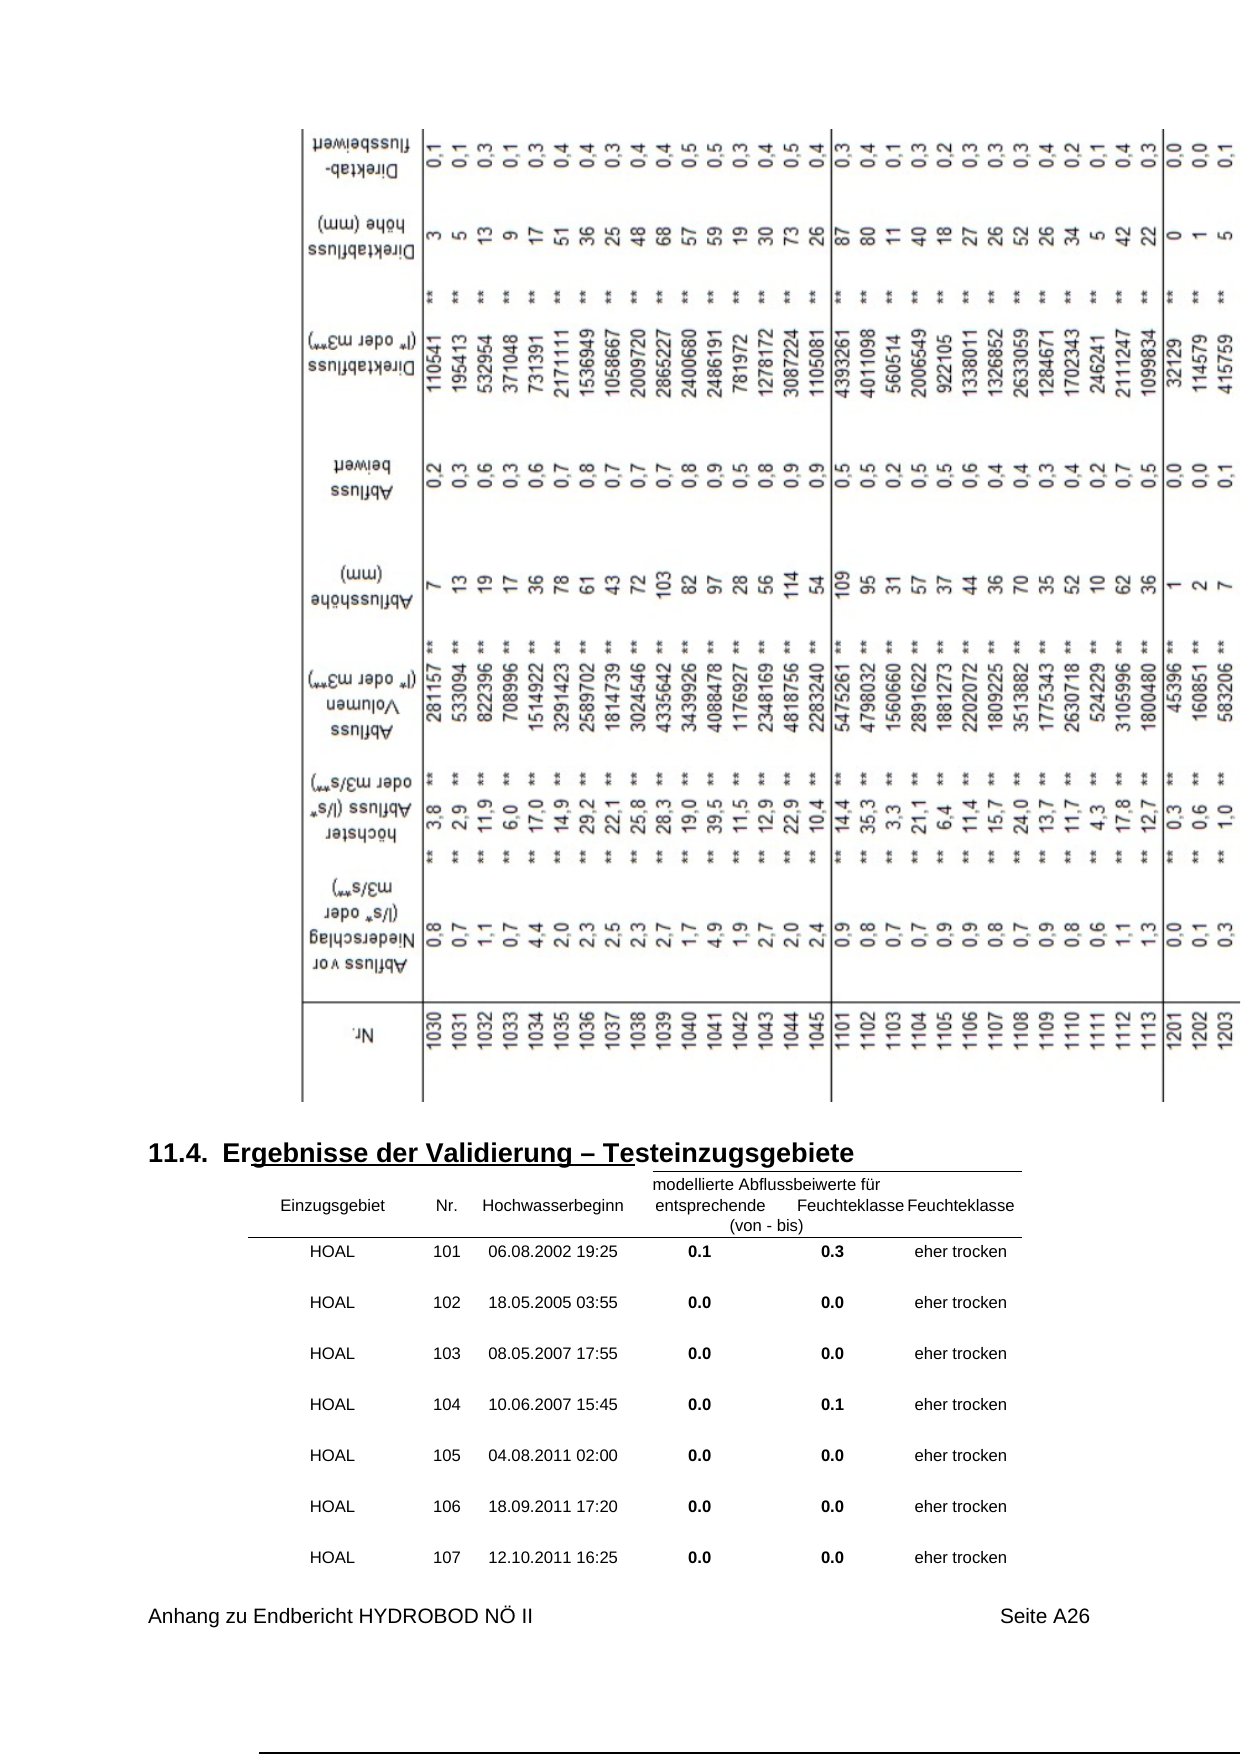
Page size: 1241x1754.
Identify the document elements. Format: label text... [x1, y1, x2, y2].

table_cell 0.0 [653, 1340, 729, 1391]
table_cell 0.0 [821, 1493, 907, 1544]
table_cell 103 [433, 1340, 482, 1391]
table_cell eher trocken [907, 1238, 1022, 1289]
table_cell eher trocken [907, 1391, 1022, 1442]
table_cell 0.0 [653, 1289, 729, 1340]
table_header Einzugsgebiet [248, 1171, 433, 1237]
table_cell 08.05.2007 17:55 [482, 1340, 652, 1391]
table_cell 04.08.2011 02:00 [482, 1442, 652, 1493]
table_cell 102 [433, 1289, 482, 1340]
table_cell 0.1 [821, 1391, 907, 1442]
table_cell [729, 1442, 821, 1493]
table_cell 0.0 [821, 1544, 907, 1595]
table_cell 0.0 [653, 1544, 729, 1595]
table_cell 0.0 [821, 1289, 907, 1340]
table_cell eher trocken [907, 1289, 1022, 1340]
table_cell HOAL [248, 1391, 433, 1442]
table_cell HOAL [248, 1238, 433, 1289]
table_cell [729, 1238, 821, 1289]
table_cell 101 [433, 1238, 482, 1289]
table_cell 0.0 [653, 1493, 729, 1544]
table_cell 0.0 [821, 1442, 907, 1493]
table_cell [729, 1289, 821, 1340]
table_cell 106 [433, 1493, 482, 1544]
table_cell 10.06.2007 15:45 [482, 1391, 652, 1442]
table_cell 12.10.2011 16:25 [482, 1544, 652, 1595]
table_header Nr. [433, 1171, 482, 1237]
table_cell 0.0 [653, 1442, 729, 1493]
table_cell eher trocken [907, 1340, 1022, 1391]
table_cell 0.1 [653, 1238, 729, 1289]
table_cell HOAL [248, 1442, 433, 1493]
table_cell eher trocken [907, 1493, 1022, 1544]
table_cell eher trocken [907, 1544, 1022, 1595]
table_cell 06.08.2002 19:25 [482, 1238, 652, 1289]
table_cell HOAL [248, 1493, 433, 1544]
table_cell 105 [433, 1442, 482, 1493]
table_cell [729, 1544, 821, 1595]
table_cell eher trocken [907, 1442, 1022, 1493]
table_cell 107 [433, 1544, 482, 1595]
table_cell 0.0 [821, 1340, 907, 1391]
table_cell 104 [433, 1391, 482, 1442]
subtitle Ergebnisse der Validierung – Testeinzugsgebiete [148, 1137, 1135, 1168]
table_cell [729, 1340, 821, 1391]
table_cell 18.05.2005 03:55 [482, 1289, 652, 1340]
table_cell 0.3 [821, 1238, 907, 1289]
table_cell HOAL [248, 1289, 433, 1340]
table_cell [729, 1493, 821, 1544]
table_cell [729, 1391, 821, 1442]
table_cell HOAL [248, 1340, 433, 1391]
table_header Hochwasserbeginn [482, 1171, 652, 1237]
table_cell 18.09.2011 17:20 [482, 1493, 652, 1544]
table_header Feuchteklasse [907, 1172, 1022, 1237]
table_cell 0.0 [653, 1391, 729, 1442]
table_header modellierte Abflussbeiwerte für entsprechende Feuchteklasse (von - bis) [653, 1172, 907, 1237]
table_cell HOAL [248, 1544, 433, 1595]
